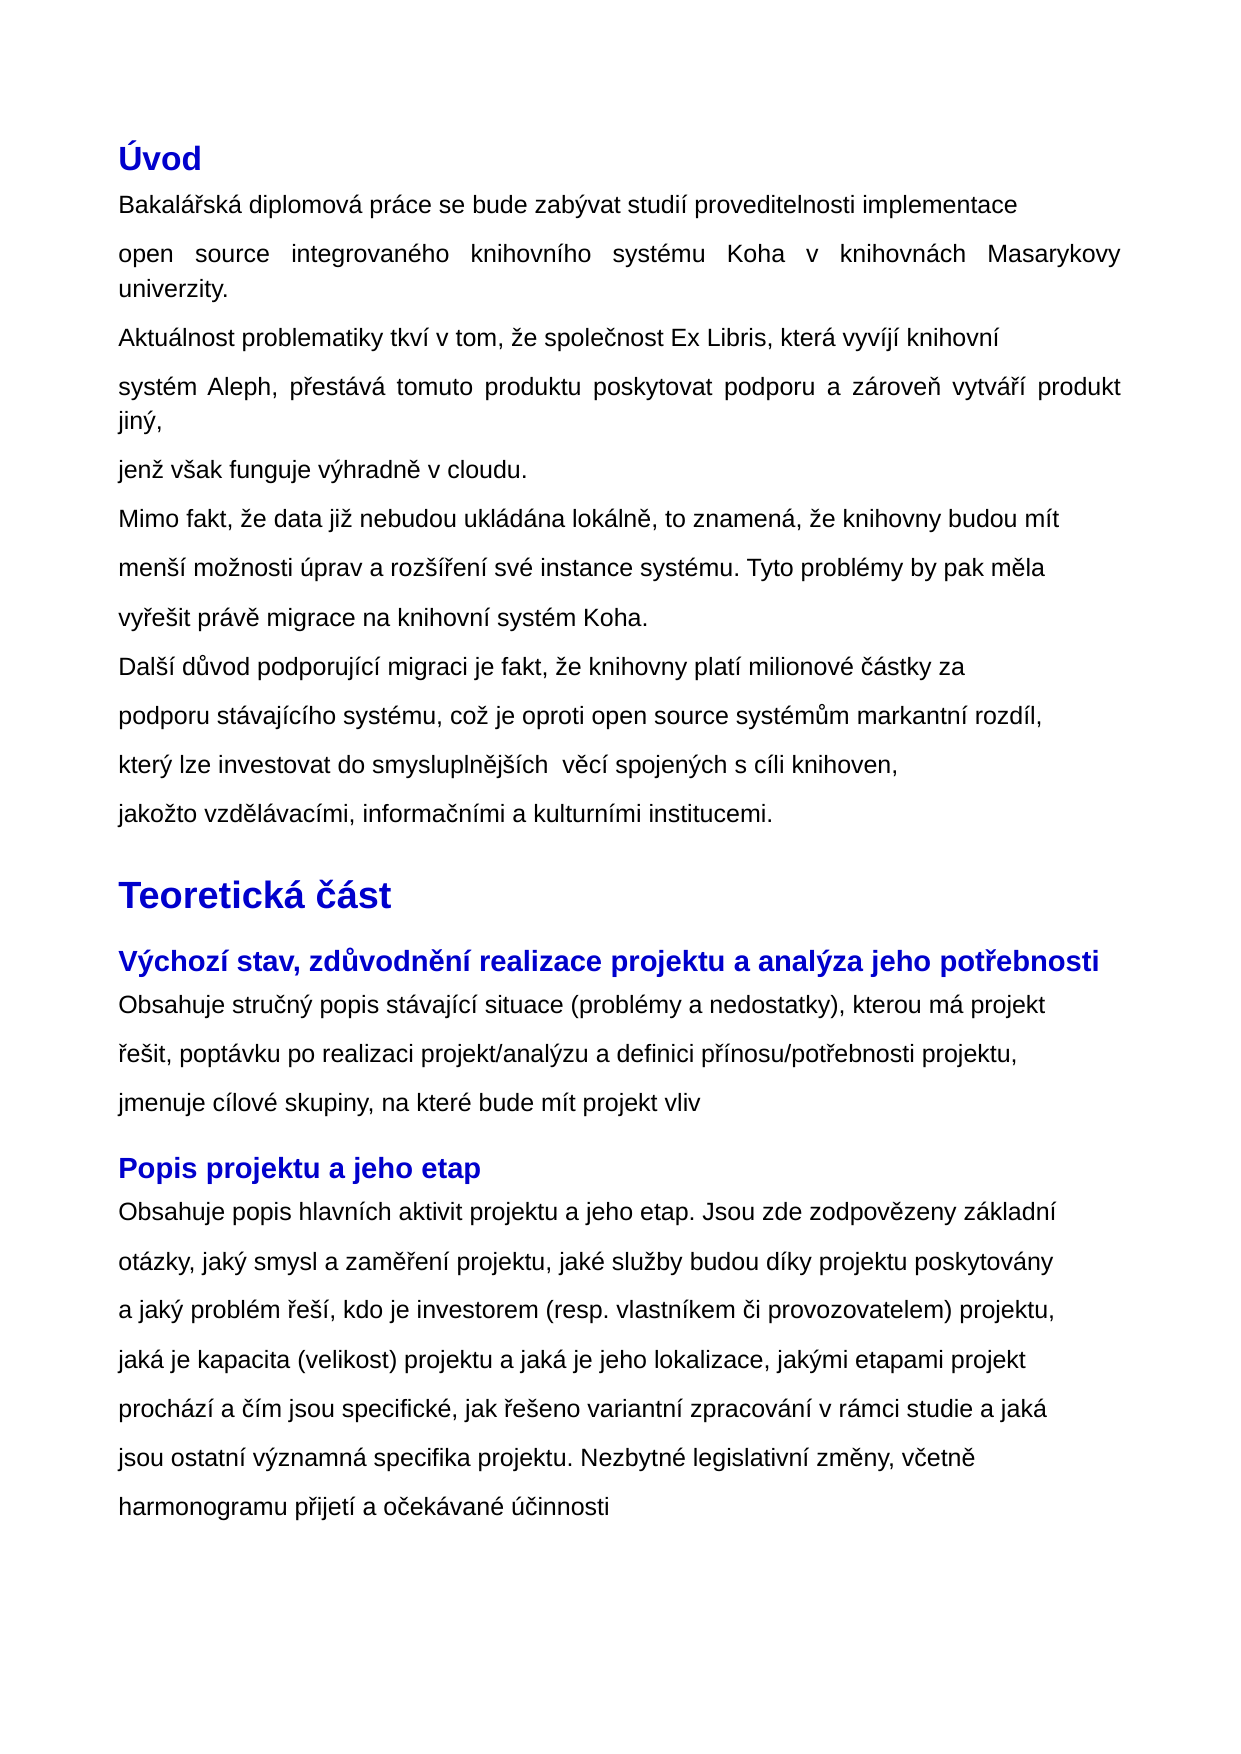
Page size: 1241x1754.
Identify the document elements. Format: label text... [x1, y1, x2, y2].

text open source integrovaného knihovního systému Koha v knihovnách Masarykovy univerzity. [118, 239, 1122, 302]
text řešit, poptávku po realizaci projekt/analýzu a definici přínosu/potřebnosti projektu, [118, 1039, 1122, 1067]
text podporu stávajícího systému, což je oproti open source systémům markantní rozdíl, [118, 701, 1122, 729]
text systém Aleph, přestává tomuto produktu poskytovat podporu a zároveň vytváří produkt jiný, [118, 372, 1122, 435]
text Bakalářská diplomová práce se bude zabývat studií proveditelnosti implementace [118, 190, 1122, 219]
text a jaký problém řeší, kdo je investorem (resp. vlastníkem či provozovatelem) projektu, [118, 1296, 1122, 1324]
text vyřešit právě migrace na knihovní systém Koha. [118, 602, 1122, 631]
subtitle Úvod [118, 139, 1122, 178]
text prochází a čím jsou specifické, jak řešeno variantní zpracování v rámci studie a jaká [118, 1394, 1122, 1422]
text menší možnosti úprav a rozšíření své instance systému. Tyto problémy by pak měla [118, 553, 1122, 582]
subtitle Teoretická část [118, 873, 1122, 916]
text jaká je kapacita (velikost) projektu a jaká je jeho lokalizace, jakými etapami projekt [118, 1344, 1122, 1373]
text Další důvod podporující migraci je fakt, že knihovny platí milionové částky za [118, 652, 1122, 680]
text Obsahuje stručný popis stávající situace (problémy a nedostatky), kterou má projekt [118, 989, 1122, 1018]
text který lze investovat do smysluplnějších věcí spojených s cíli knihoven, [118, 750, 1122, 778]
text jenž však funguje výhradně v cloudu. [118, 455, 1122, 484]
text jakožto vzdělávacími, informačními a kulturními institucemi. [118, 799, 1122, 827]
text harmonogramu přijetí a očekávané účinnosti [118, 1492, 1122, 1521]
subtitle Popis projektu a jeho etap [118, 1151, 1122, 1185]
text jmenuje cílové skupiny, na které bude mít projekt vliv [118, 1088, 1122, 1116]
text jsou ostatní významná specifika projektu. Nezbytné legislativní změny, včetně [118, 1443, 1122, 1471]
text Obsahuje popis hlavních aktivit projektu a jeho etap. Jsou zde zodpovězeny základní [118, 1197, 1122, 1226]
subtitle Výchozí stav, zdůvodnění realizace projektu a analýza jeho potřebnosti [118, 943, 1122, 977]
text Aktuálnost problematiky tkví v tom, že společnost Ex Libris, která vyvíjí knihovní [118, 323, 1122, 351]
text Mimo fakt, že data již nebudou ukládána lokálně, to znamená, že knihovny budou mít [118, 504, 1122, 533]
text otázky, jaký smysl a zaměření projektu, jaké služby budou díky projektu poskytovány [118, 1246, 1122, 1275]
